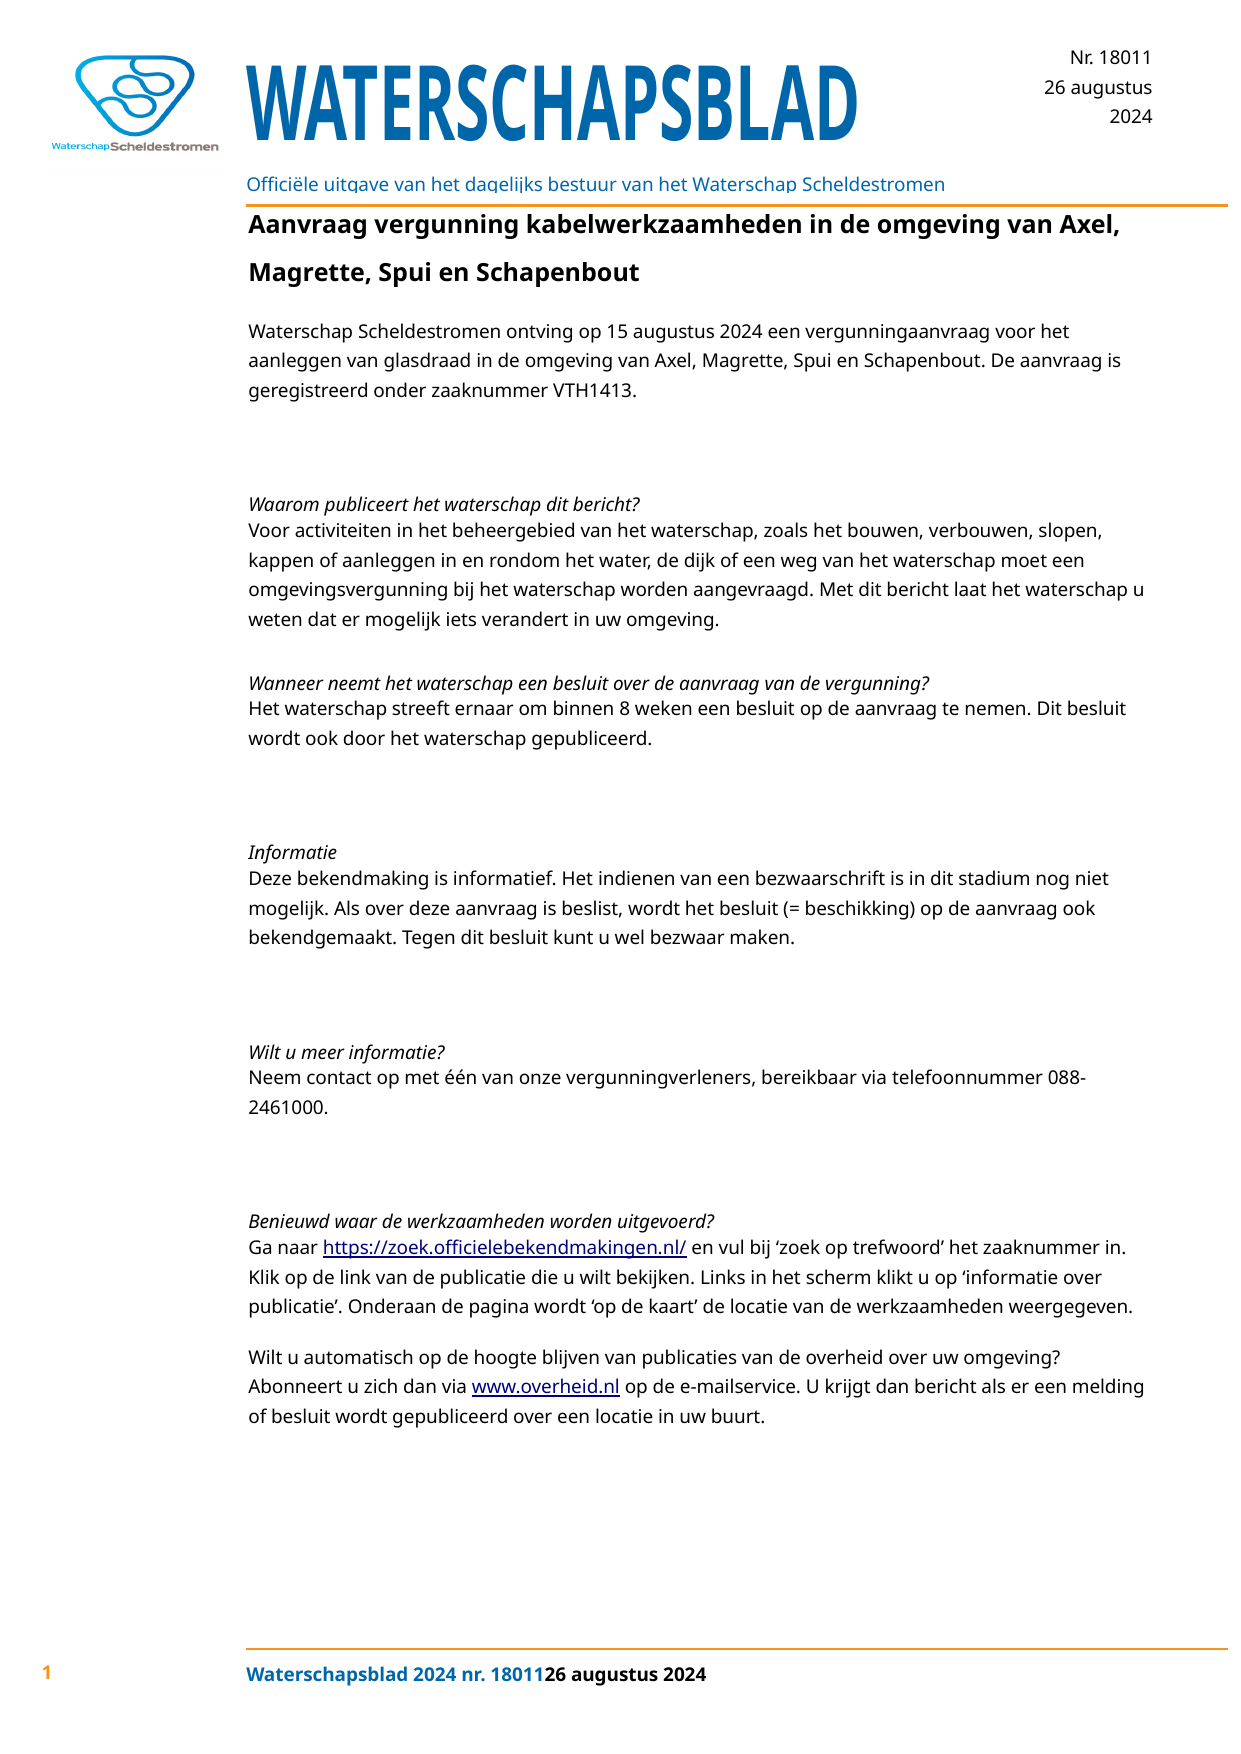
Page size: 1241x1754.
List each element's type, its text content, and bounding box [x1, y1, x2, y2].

picture [41, 47, 231, 172]
text Neem contact op met één van onze vergunningverleners, bereikbaar via telefoonnummer 088-2461000. [248, 1064, 1152, 1120]
text Wilt u meer informatie? [248, 1039, 1152, 1064]
text Informatie [248, 839, 1152, 865]
text Deze bekendmaking is informatief. Het indienen van een bezwaarschrift is in dit stadium nog niet mogelijk. Als over deze aanvraag is beslist, wordt het besluit (= beschikking) op de aanvraag ook bekendgemaakt. Tegen dit besluit kunt u wel bezwaar maken. [248, 865, 1152, 950]
text Waarom publiceert het waterschap dit bericht? [248, 491, 1152, 517]
text Het waterschap streeft ernaar om binnen 8 weken een besluit op de aanvraag te nemen. Dit besluit wordt ook door het waterschap gepubliceerd. [248, 696, 1152, 751]
text Wilt u automatisch op de hoogte blijven van publicaties van de overheid over uw omgeving? Abonneert u zich dan via www.overheid.nl op de e-mailservice. U krijgt dan bericht als er een melding of besluit wordt gepubliceerd over een locatie in uw buurt. [248, 1344, 1152, 1429]
text Voor activiteiten in het beheergebied van het waterschap, zoals het bouwen, verbouwen, slopen, kappen of aanleggen in en rondom het water, de dijk of een weg van het waterschap moet een omgevingsvergunning bij het waterschap worden aangevraagd. Met dit bericht laat het waterschap u weten dat er mogelijk iets verandert in uw omgeving. [248, 517, 1152, 632]
text Aanvraag vergunning kabelwerkzaamheden in de omgeving van Axel, Magrette, Spui en Schapenbout [248, 207, 1152, 288]
text Benieuwd waar de werkzaamheden worden uitgevoerd? [248, 1208, 1152, 1234]
text Waterschap Scheldestromen ontving op 15 augustus 2024 een vergunningaanvraag voor het aanleggen van glasdraad in de omgeving van Axel, Magrette, Spui en Schapenbout. De aanvraag is geregistreerd onder zaaknummer VTH1413. [248, 318, 1152, 403]
text Wanneer neemt het waterschap een besluit over de aanvraag van de vergunning? [248, 670, 1152, 696]
text Ga naar https://zoek.officielebekendmakingen.nl/ en vul bij ‘zoek op trefwoord’ het zaaknummer in. Klik op de link van de publicatie die u wilt bekijken. Links in het scherm klikt u op ‘informatie over publicatie’. Onderaan de pagina wordt ‘op de kaart’ de locatie van de werkzaamheden weergegeven. [248, 1234, 1152, 1319]
